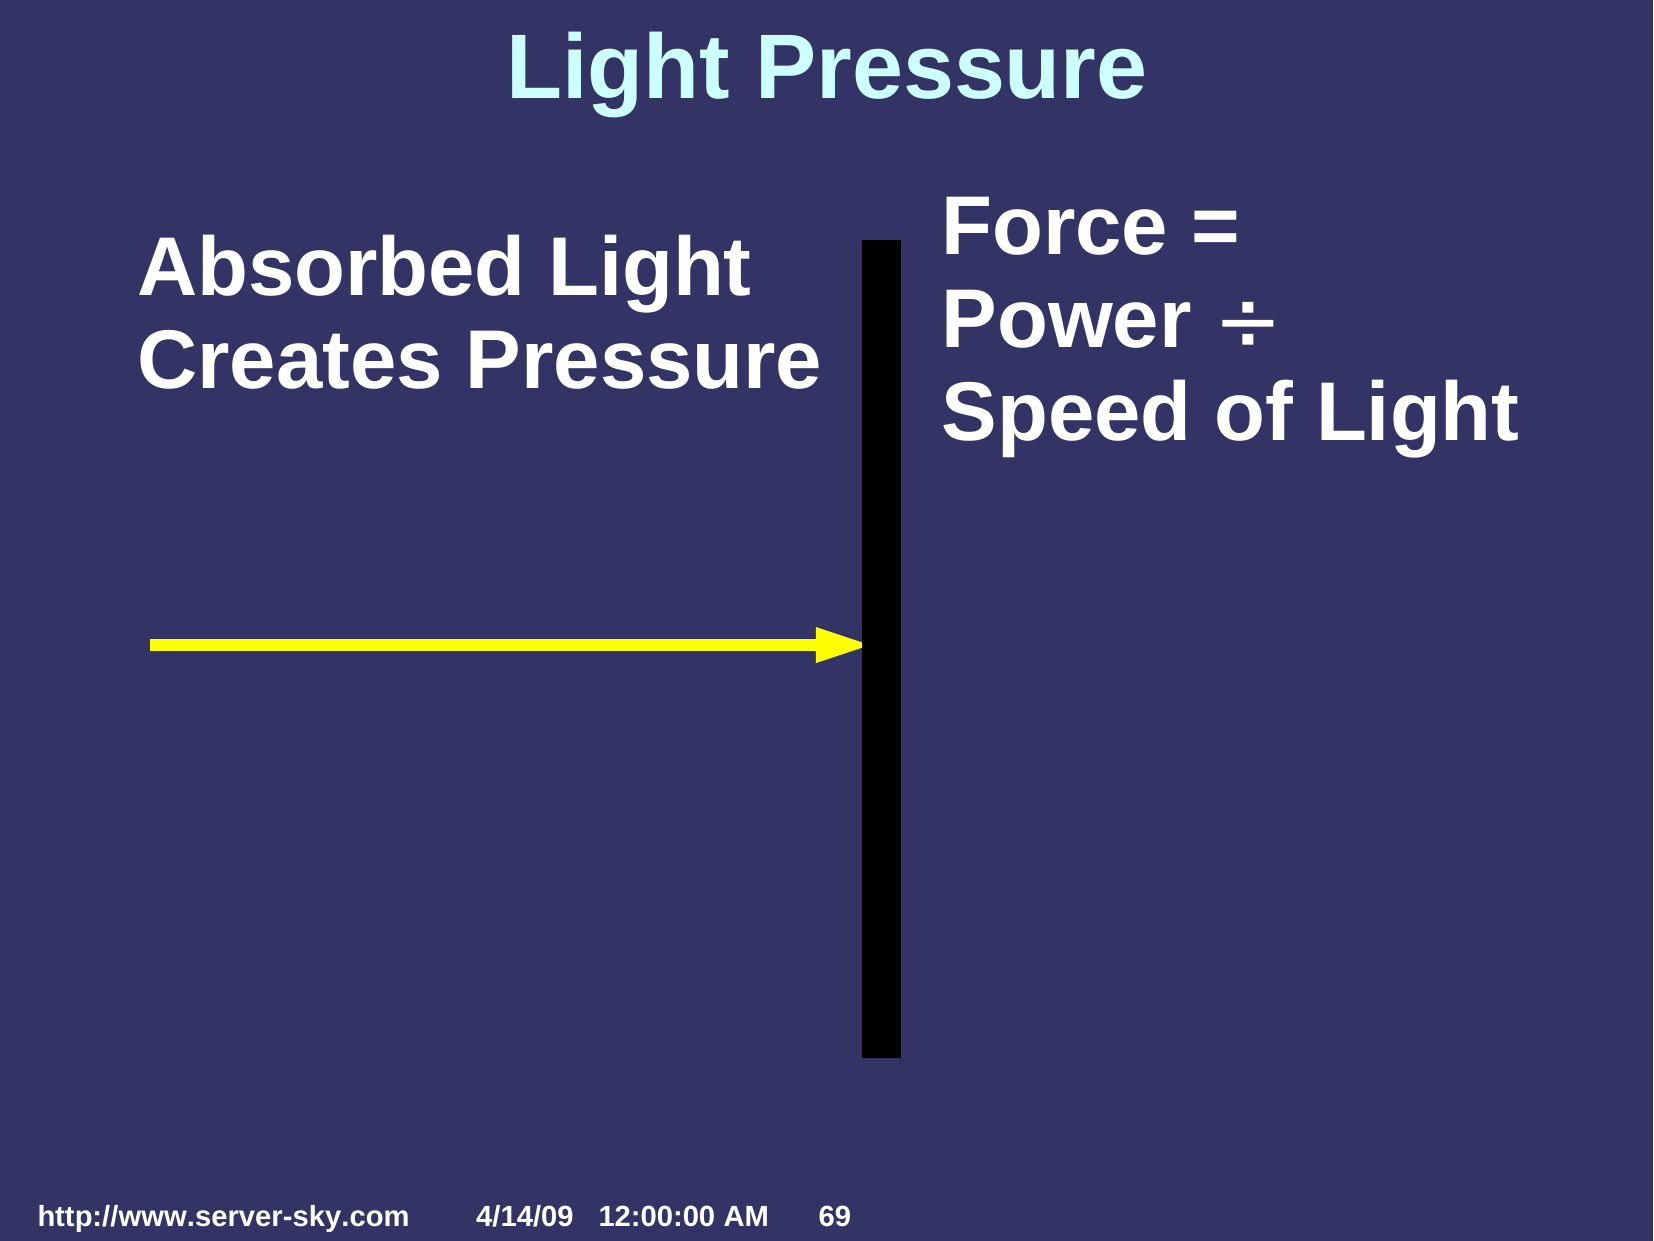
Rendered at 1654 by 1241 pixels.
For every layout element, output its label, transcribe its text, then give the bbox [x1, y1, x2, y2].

title Light Pressure [121, 0, 1534, 137]
text_box Absorbed Light Creates Pressure [120, 210, 856, 483]
text_box Force = Power  Speed of Light [924, 168, 1600, 574]
text_box [862, 240, 901, 1058]
